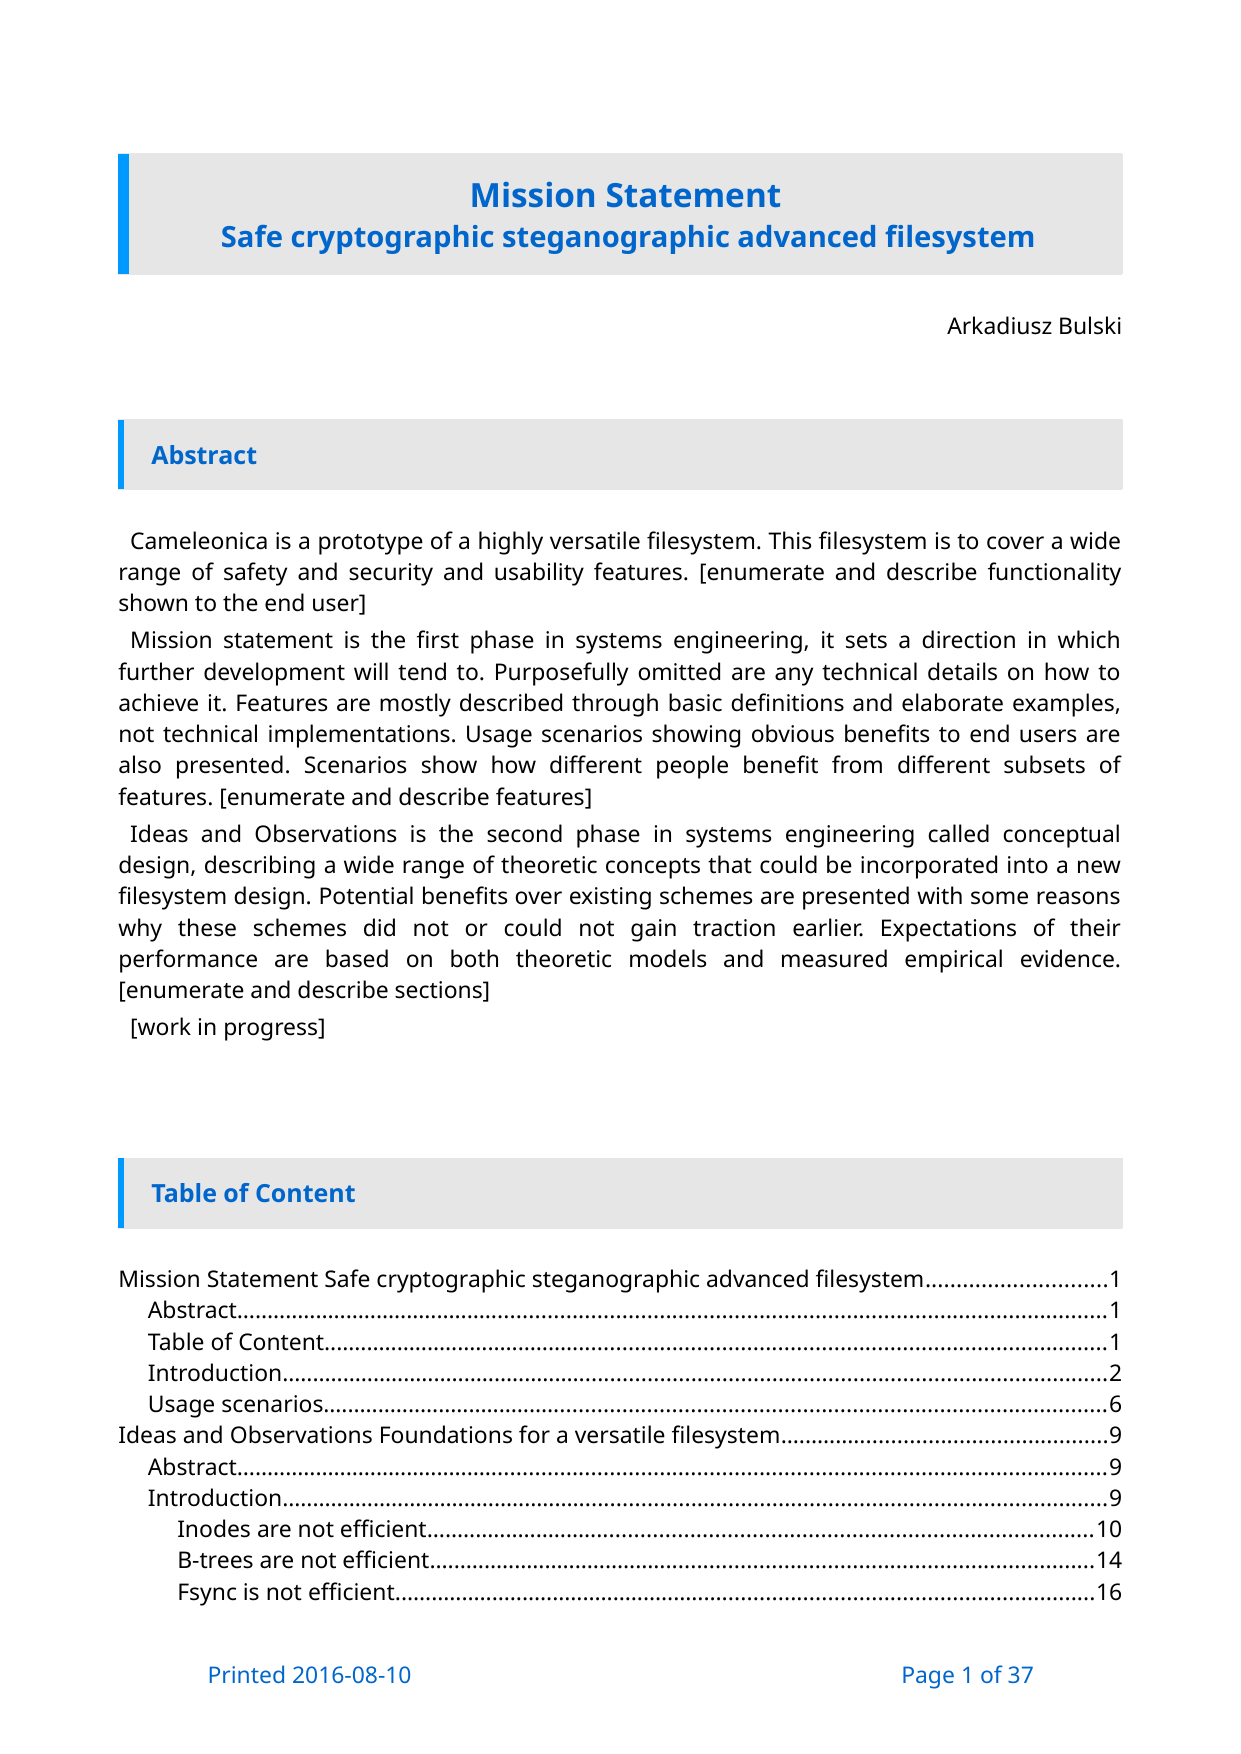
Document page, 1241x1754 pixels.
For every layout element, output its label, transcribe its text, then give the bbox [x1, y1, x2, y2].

text B-trees are not efficient. 14 [177, 1544, 1122, 1576]
text Abstract 9 [148, 1451, 1122, 1482]
subtitle Mission Statement Safe cryptographic steganographic advanced filesystem [129, 155, 1122, 274]
text [work in progress] [118, 1011, 1122, 1042]
subtitle Abstract [124, 421, 1122, 489]
text Usage scenarios 6 [148, 1388, 1122, 1419]
text Inodes are not efficient. 10 [177, 1513, 1122, 1544]
text Mission Statement Safe cryptographic steganographic advanced filesystem 1 [118, 1263, 1122, 1294]
text Arkadiusz Bulski [118, 310, 1122, 341]
text Ideas and Observations Foundations for a versatile filesystem 9 [118, 1419, 1122, 1451]
text Introduction 2 [148, 1357, 1122, 1388]
text Abstract 1 [148, 1294, 1122, 1326]
subtitle Table of Content [124, 1159, 1122, 1228]
text Table of Content 1 [148, 1326, 1122, 1357]
text Introduction 9 [148, 1482, 1122, 1513]
text Cameleonica is a prototype of a highly versatile filesystem. This filesystem is to cover a wide range of safety and security and usability features. [enumerate and describe functionality shown to the end user] [118, 524, 1122, 618]
text Ideas and Observations is the second phase in systems engineering called conceptual design, describing a wide range of theoretic concepts that could be incorporated into a new filesystem design. Potential benefits over existing schemes are presented with some reasons why these schemes did not or could not gain traction earlier. Expectations of their performance are based on both theoretic models and measured empirical evidence. [enumerate and describe sections] [118, 818, 1122, 1005]
text Fsync is not efficient. 16 [177, 1576, 1122, 1607]
text Mission statement is the first phase in systems engineering, it sets a direction in which further development will tend to. Purposefully omitted are any technical details on how to achieve it. Features are mostly described through basic definitions and elaborate examples, not technical implementations. Usage scenarios showing obvious benefits to end users are also presented. Scenarios show how different people benefit from different subsets of features. [enumerate and describe features] [118, 624, 1122, 812]
